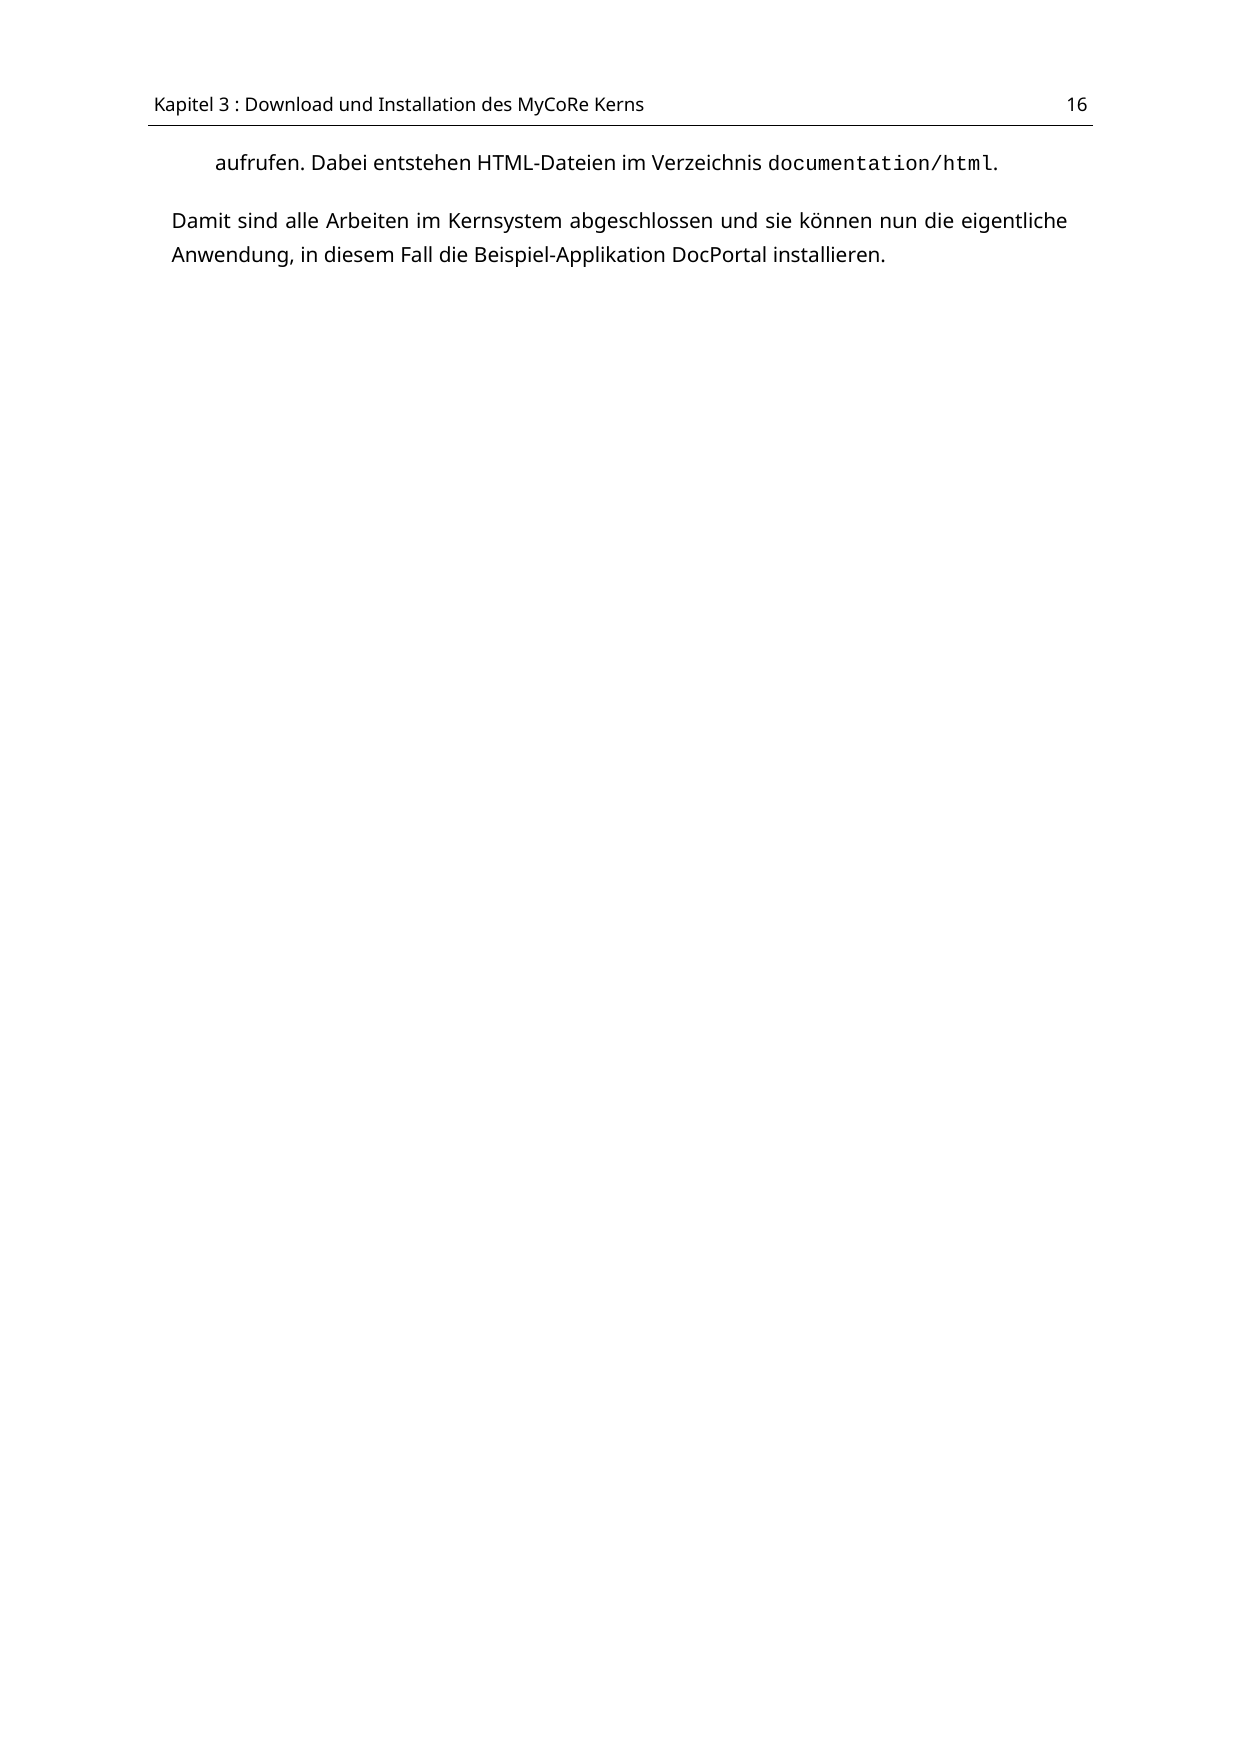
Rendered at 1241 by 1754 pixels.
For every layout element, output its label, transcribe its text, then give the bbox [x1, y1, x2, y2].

list aufrufen. Dabei entstehen HTML-Dateien im Verzeichnis documentation/html. [148, 148, 1069, 176]
text Damit sind alle Arbeiten im Kernsystem abgeschlossen und sie können nun die eigentliche Anwendung, in diesem Fall die Beispiel-Applikation DocPortal installieren. [171, 206, 1069, 268]
